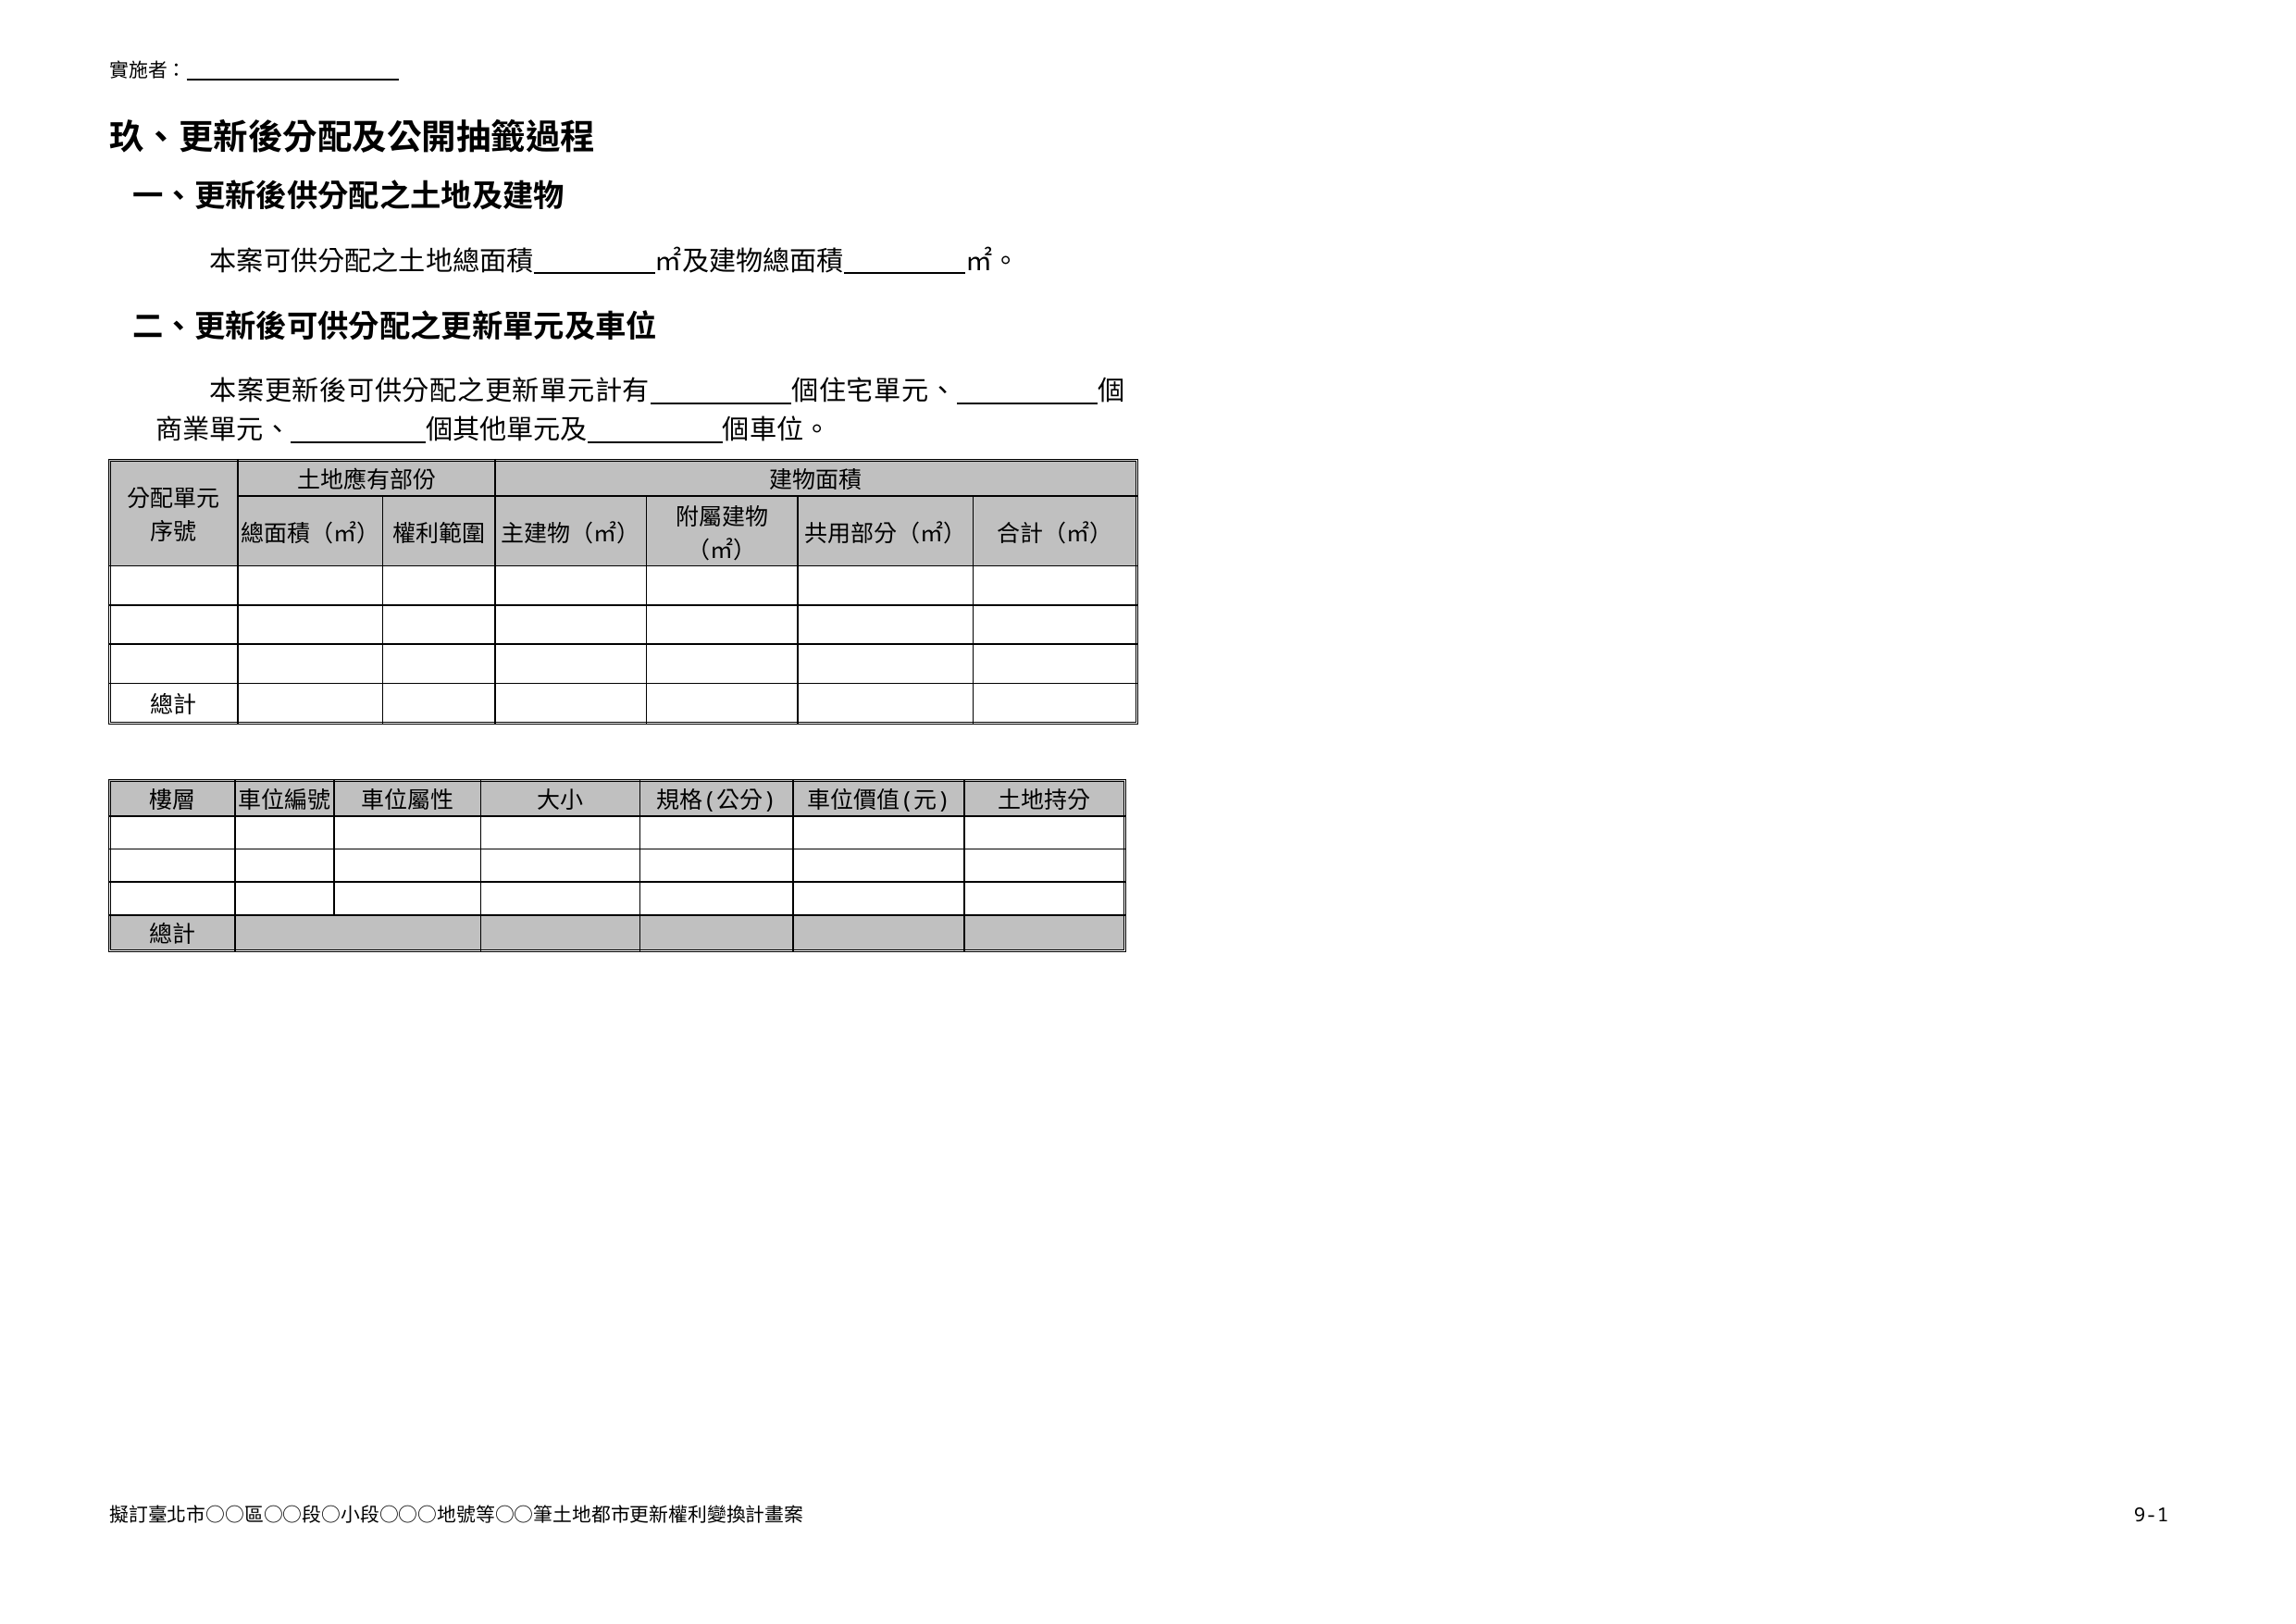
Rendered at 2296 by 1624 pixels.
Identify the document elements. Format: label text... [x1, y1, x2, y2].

table_header 土地持分 [965, 782, 1123, 815]
table_cell [647, 645, 797, 683]
table_cell [335, 817, 480, 849]
table_cell [481, 817, 639, 849]
table_cell [799, 645, 973, 683]
table_cell [640, 849, 792, 881]
table_cell [236, 849, 333, 881]
table_cell [481, 916, 639, 949]
text 一、更新後供分配之土地及建物 [132, 171, 1124, 216]
table_cell [640, 817, 792, 849]
table_cell [236, 883, 333, 914]
table_cell [647, 684, 797, 722]
table_header 車位屬性 [335, 782, 480, 815]
table_cell [335, 883, 480, 914]
table_cell [239, 606, 382, 643]
table_cell [239, 684, 382, 722]
table_cell [965, 817, 1123, 849]
table_cell 權利範圍 [383, 497, 494, 565]
table_header 土地應有部份 [239, 462, 494, 495]
text 二、更新後可供分配之更新單元及車位 [132, 301, 1124, 346]
table_cell [965, 849, 1123, 881]
table_cell [794, 916, 963, 949]
table_cell 附屬建物（㎡） [647, 497, 797, 565]
table_cell [236, 916, 480, 949]
text 本案更新後可供分配之更新單元計有 個住宅單元、 個商業單元、 個其他單元及 個車位。 [155, 369, 1124, 447]
table_cell [799, 606, 973, 643]
table_cell [111, 849, 234, 881]
table_cell [496, 684, 646, 722]
table_cell [335, 849, 480, 881]
table_cell [111, 566, 237, 604]
table_cell [481, 883, 639, 914]
table_cell [974, 645, 1136, 683]
table_cell [239, 645, 382, 683]
table_header 分配單元 序號 [111, 462, 237, 565]
table_cell [383, 566, 494, 604]
table_cell [965, 883, 1123, 914]
table_cell [799, 684, 973, 722]
table_cell [974, 566, 1136, 604]
table_cell [647, 606, 797, 643]
subtitle 玖、更新後分配及公開抽籤過程 [109, 109, 1124, 159]
table_cell [239, 566, 382, 604]
table_cell 共用部分（㎡） [799, 497, 973, 565]
table_cell [383, 684, 494, 722]
table_cell [640, 916, 792, 949]
table_cell [481, 849, 639, 881]
table_cell [496, 566, 646, 604]
table_cell 主建物（㎡） [496, 497, 646, 565]
table_header 大小 [481, 782, 639, 815]
table_cell 合計（㎡） [974, 497, 1136, 565]
table_header 規格(公分) [640, 782, 792, 815]
text 本案可供分配之土地總面積 ㎡及建物總面積 ㎡。 [155, 239, 1124, 278]
table_cell [640, 883, 792, 914]
table_cell [236, 817, 333, 849]
table_cell [111, 606, 237, 643]
table_cell [799, 566, 973, 604]
table_cell 總計 [111, 916, 234, 949]
table_cell [383, 606, 494, 643]
table_cell [794, 883, 963, 914]
table_cell [974, 606, 1136, 643]
table_header 建物面積 [496, 462, 1136, 495]
table_cell [496, 606, 646, 643]
table_cell [496, 645, 646, 683]
table_cell 總計 [111, 684, 237, 722]
table_cell 總面積（㎡） [239, 497, 382, 565]
table_cell [383, 645, 494, 683]
table_header 車位編號 [236, 782, 333, 815]
table_cell [965, 916, 1123, 949]
table_cell [111, 645, 237, 683]
table_header 車位價值(元) [794, 782, 963, 815]
table_cell [794, 849, 963, 881]
table_cell [647, 566, 797, 604]
table_header 樓層 [111, 782, 234, 815]
table_cell [974, 684, 1136, 722]
table_cell [794, 817, 963, 849]
table_cell [111, 817, 234, 849]
table_cell [111, 883, 234, 914]
